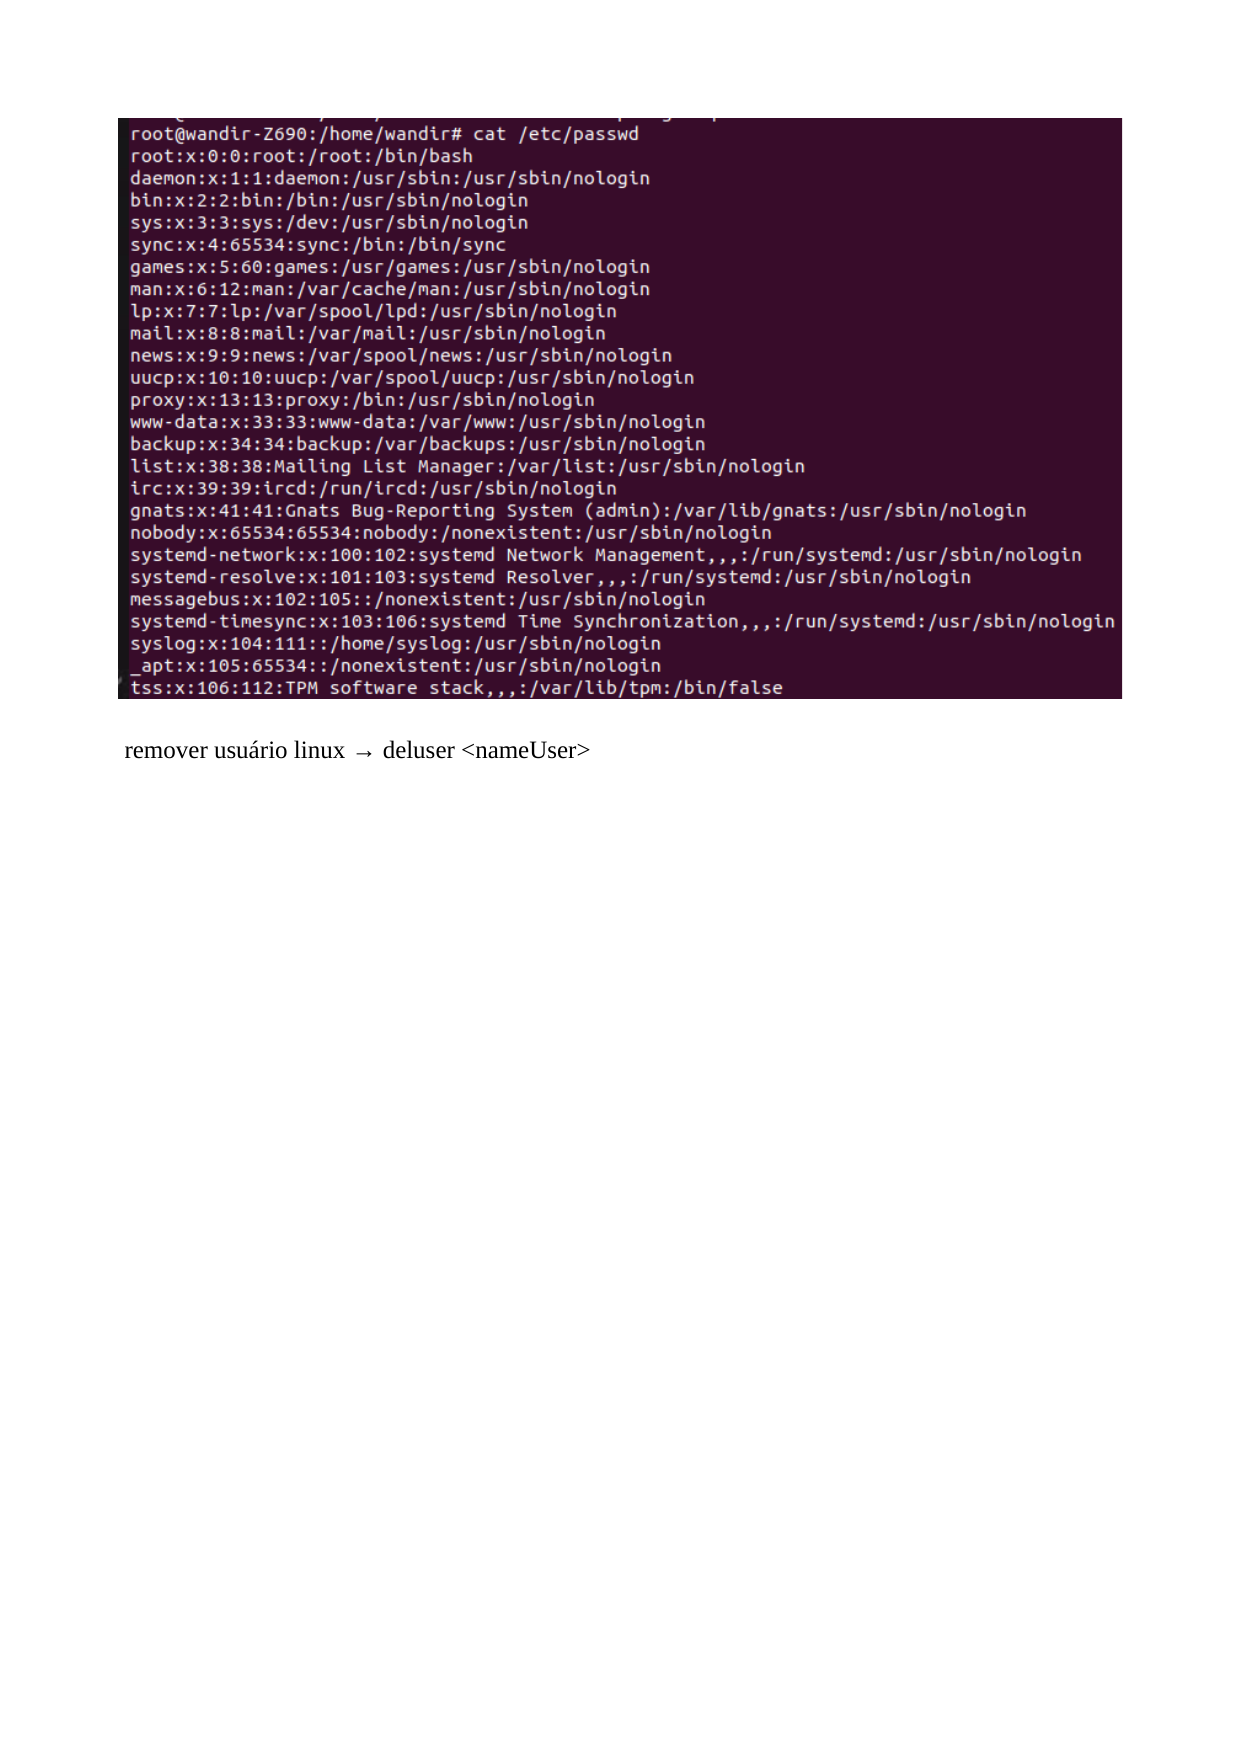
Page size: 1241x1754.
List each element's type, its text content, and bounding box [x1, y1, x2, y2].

picture [118, 118, 1123, 699]
text remover usuário linux → deluser <nameUser> [118, 735, 1122, 764]
